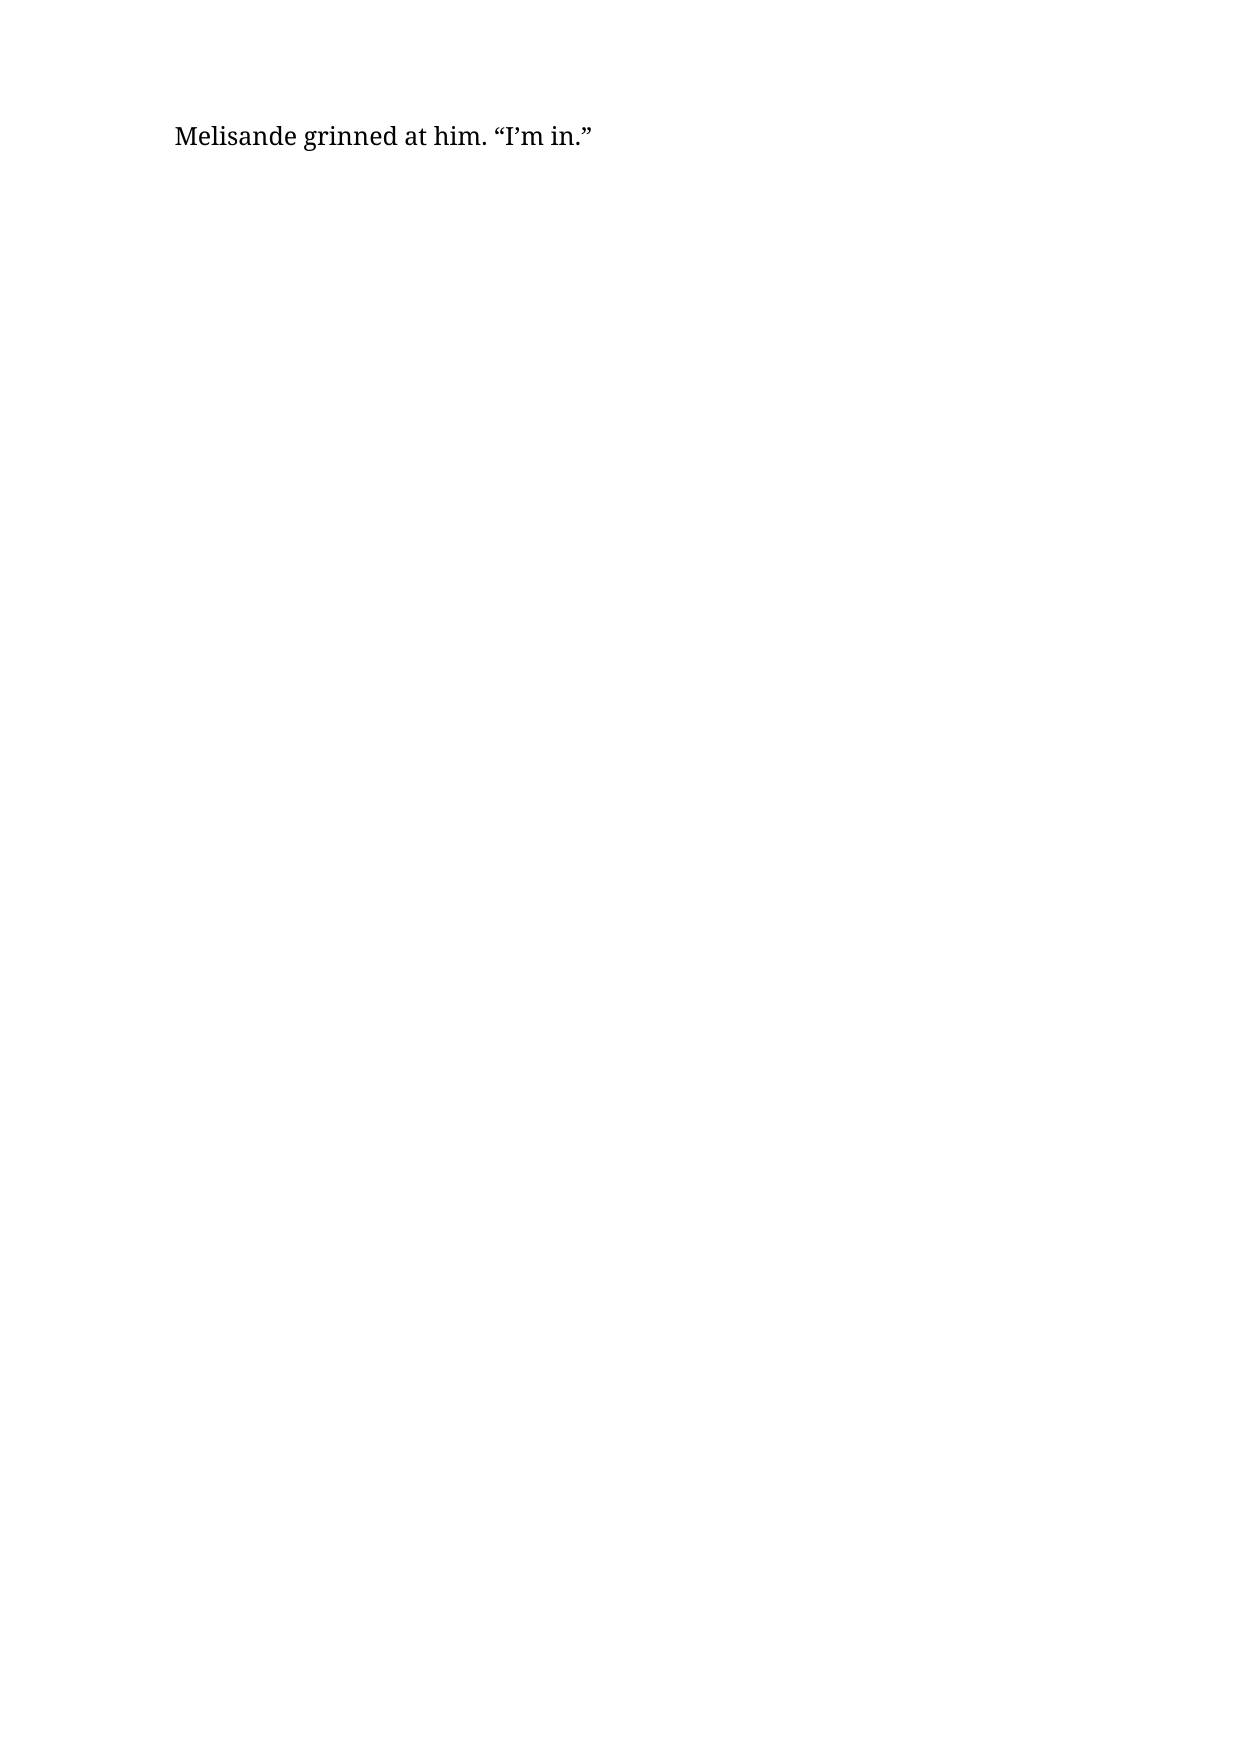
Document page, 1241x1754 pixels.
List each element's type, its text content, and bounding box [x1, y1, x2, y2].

text Melisande grinned at him. “I’m in.” [118, 118, 1122, 152]
